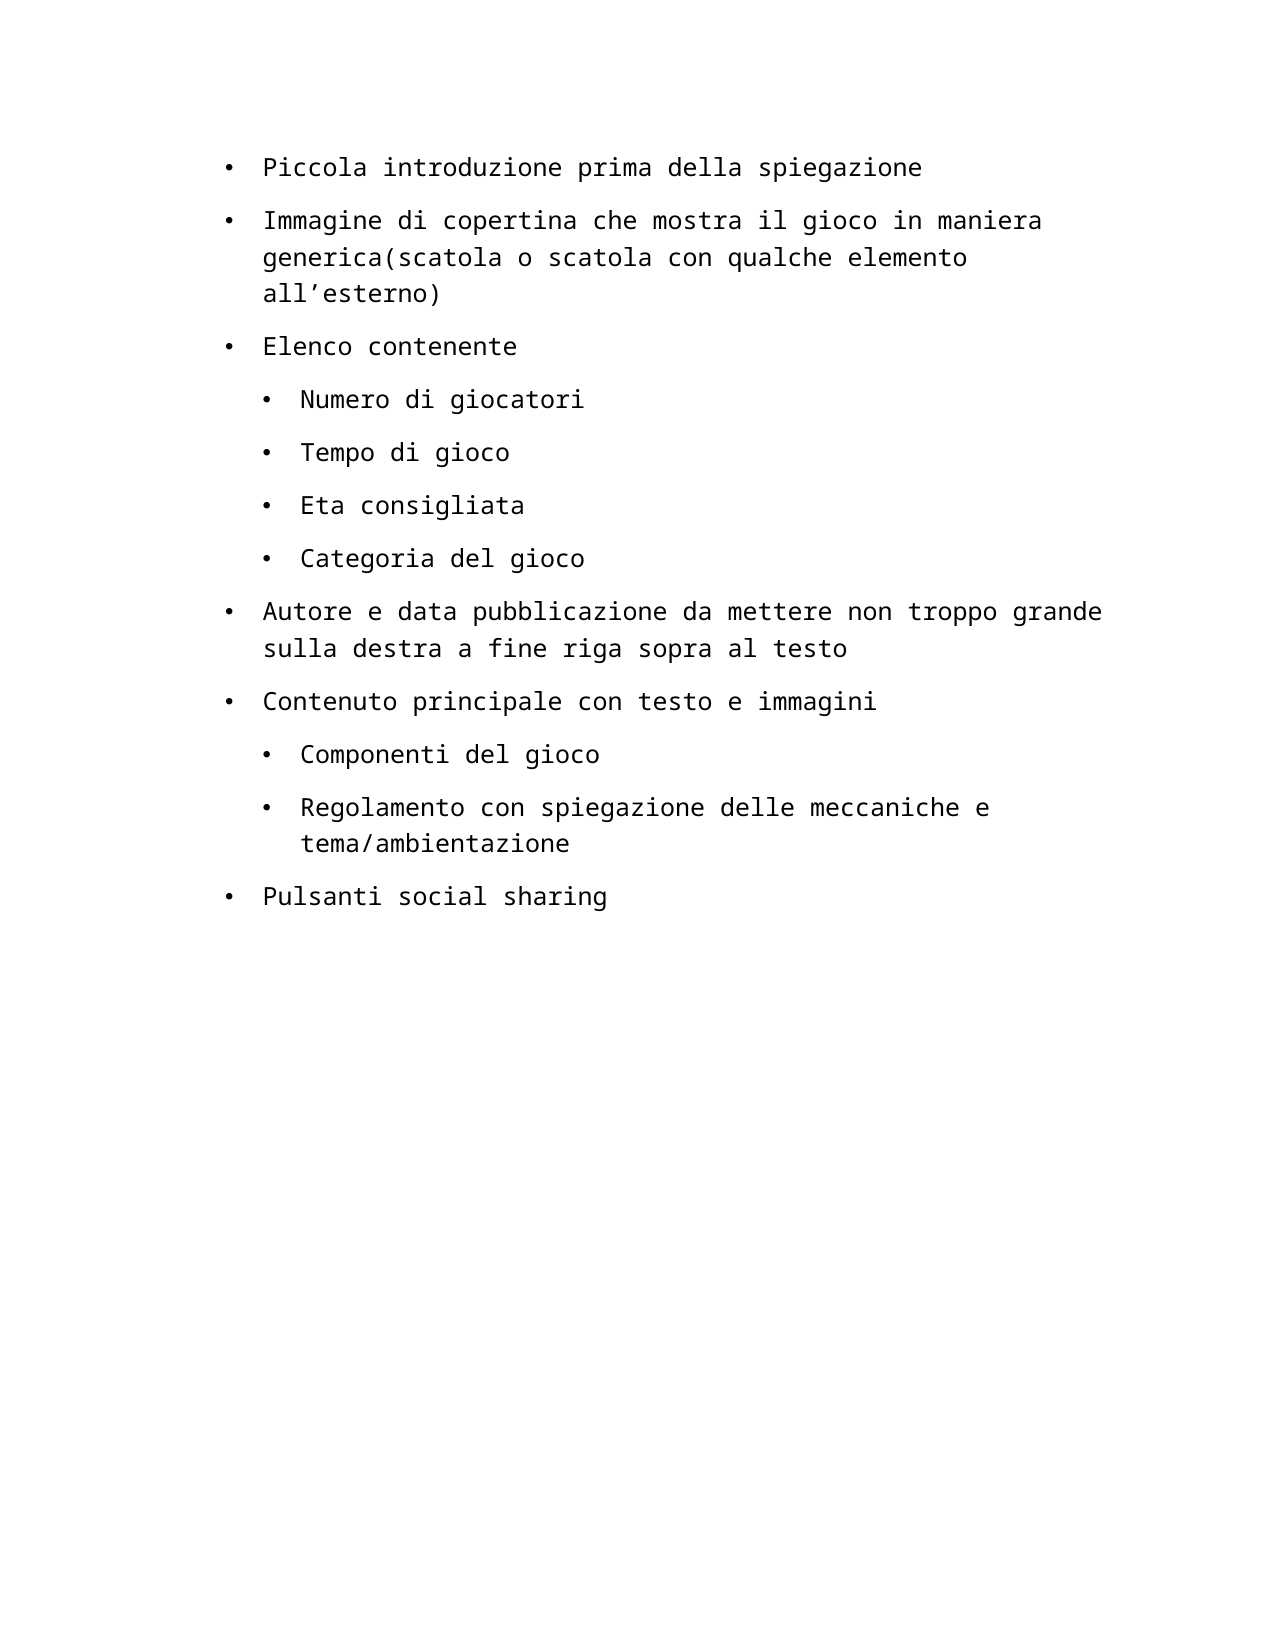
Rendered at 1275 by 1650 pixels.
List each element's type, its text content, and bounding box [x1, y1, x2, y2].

list Componenti del gioco [262, 736, 1125, 770]
list Eta consigliata [262, 488, 1125, 522]
list Regolamento con spiegazione delle meccaniche e tema/ambientazione [262, 789, 1125, 860]
list Immagine di copertina che mostra il gioco in maniera generica(scatola o scatola con qualche elemento all’esterno) [225, 203, 1125, 310]
list Elenco contenente [225, 329, 1125, 363]
list Pulsanti social sharing [225, 879, 1125, 913]
list Autore e data pubblicazione da mettere non troppo grande sulla destra a fine riga sopra al testo [225, 594, 1125, 664]
list Numero di giocatori [262, 382, 1125, 416]
list Categoria del gioco [262, 541, 1125, 575]
list Piccola introduzione prima della spiegazione [225, 150, 1125, 184]
list Contenuto principale con testo e immagini [225, 683, 1125, 717]
list Tempo di gioco [262, 435, 1125, 469]
